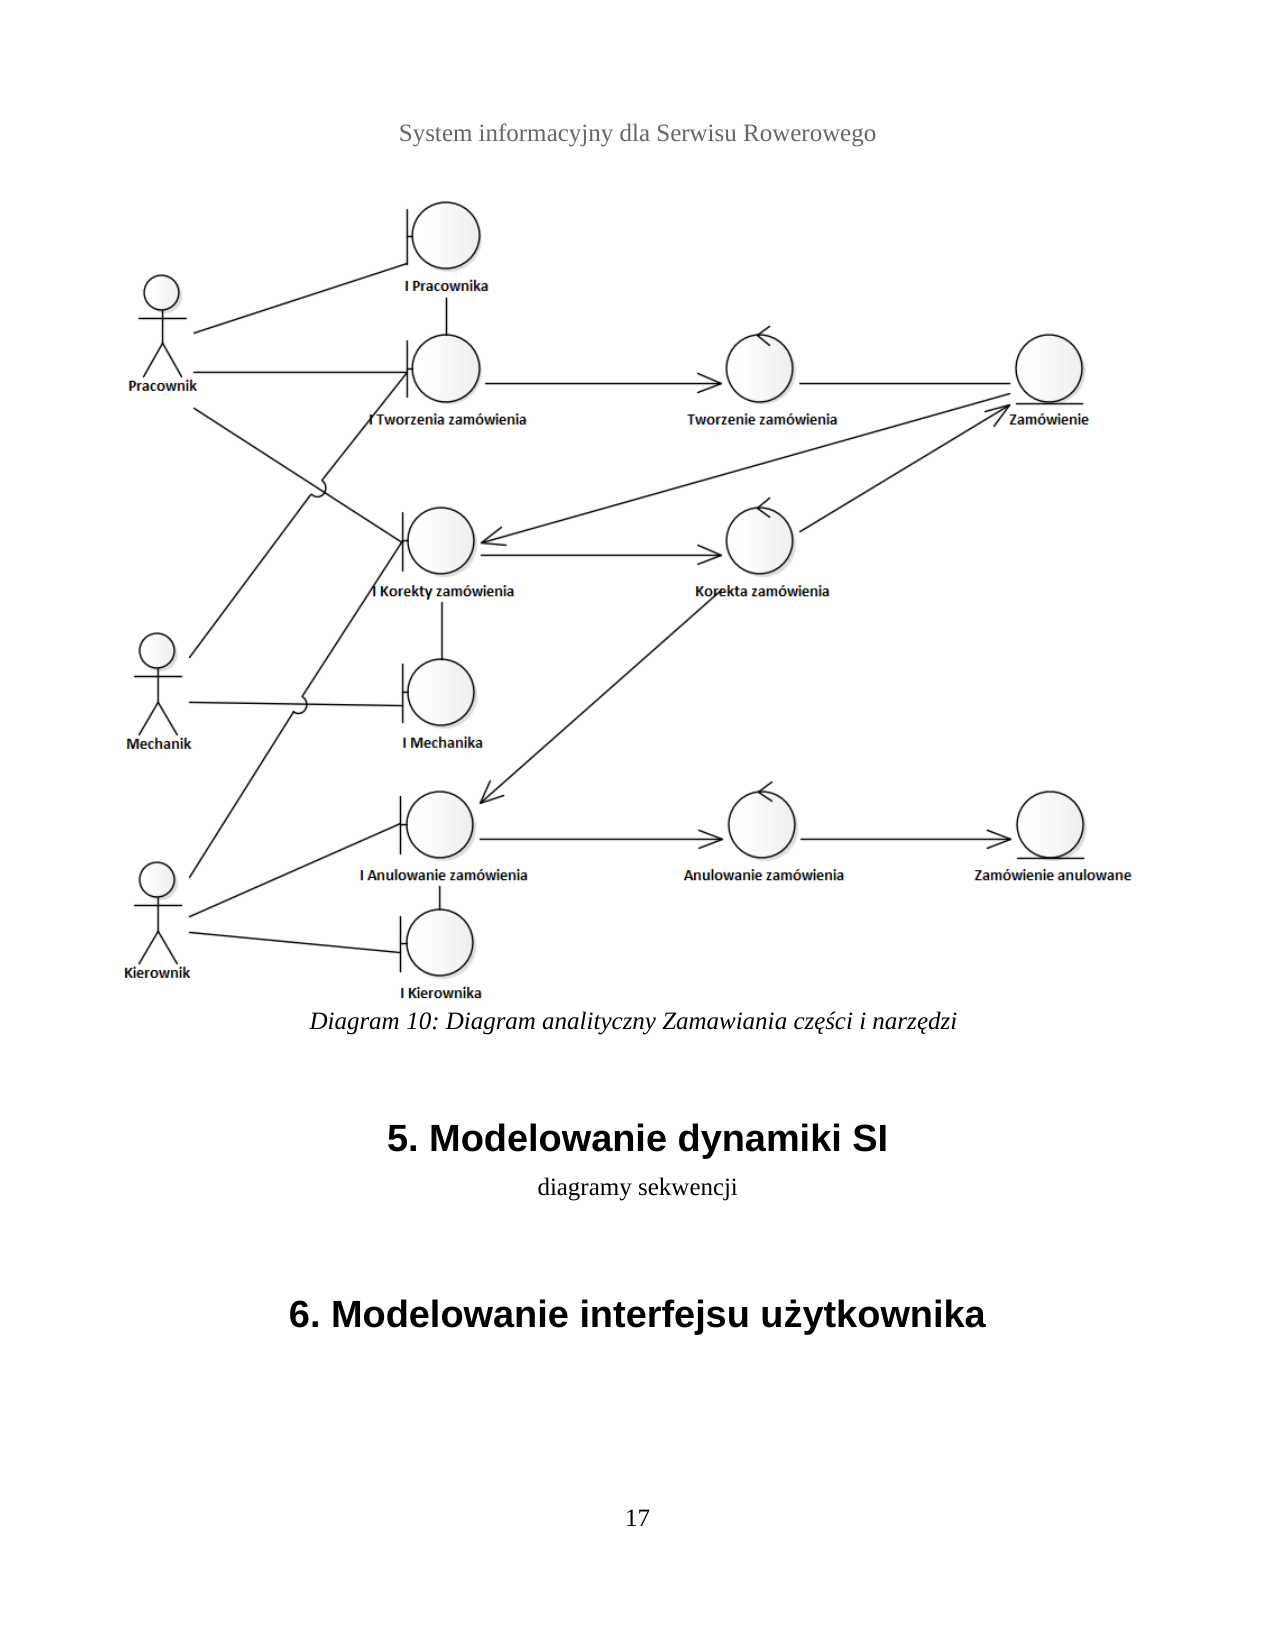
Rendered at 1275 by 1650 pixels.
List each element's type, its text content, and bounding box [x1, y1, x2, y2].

subtitle 6. Modelowanie interfejsu użytkownika [118, 1292, 1157, 1336]
subtitle 5. Modelowanie dynamiki SI [118, 1116, 1157, 1159]
picture [115, 199, 1154, 1006]
text diagramy sekwencji [118, 1172, 1157, 1201]
text Diagram 10: Diagram analityczny Zamawiania części i narzędzi [115, 1006, 1154, 1035]
